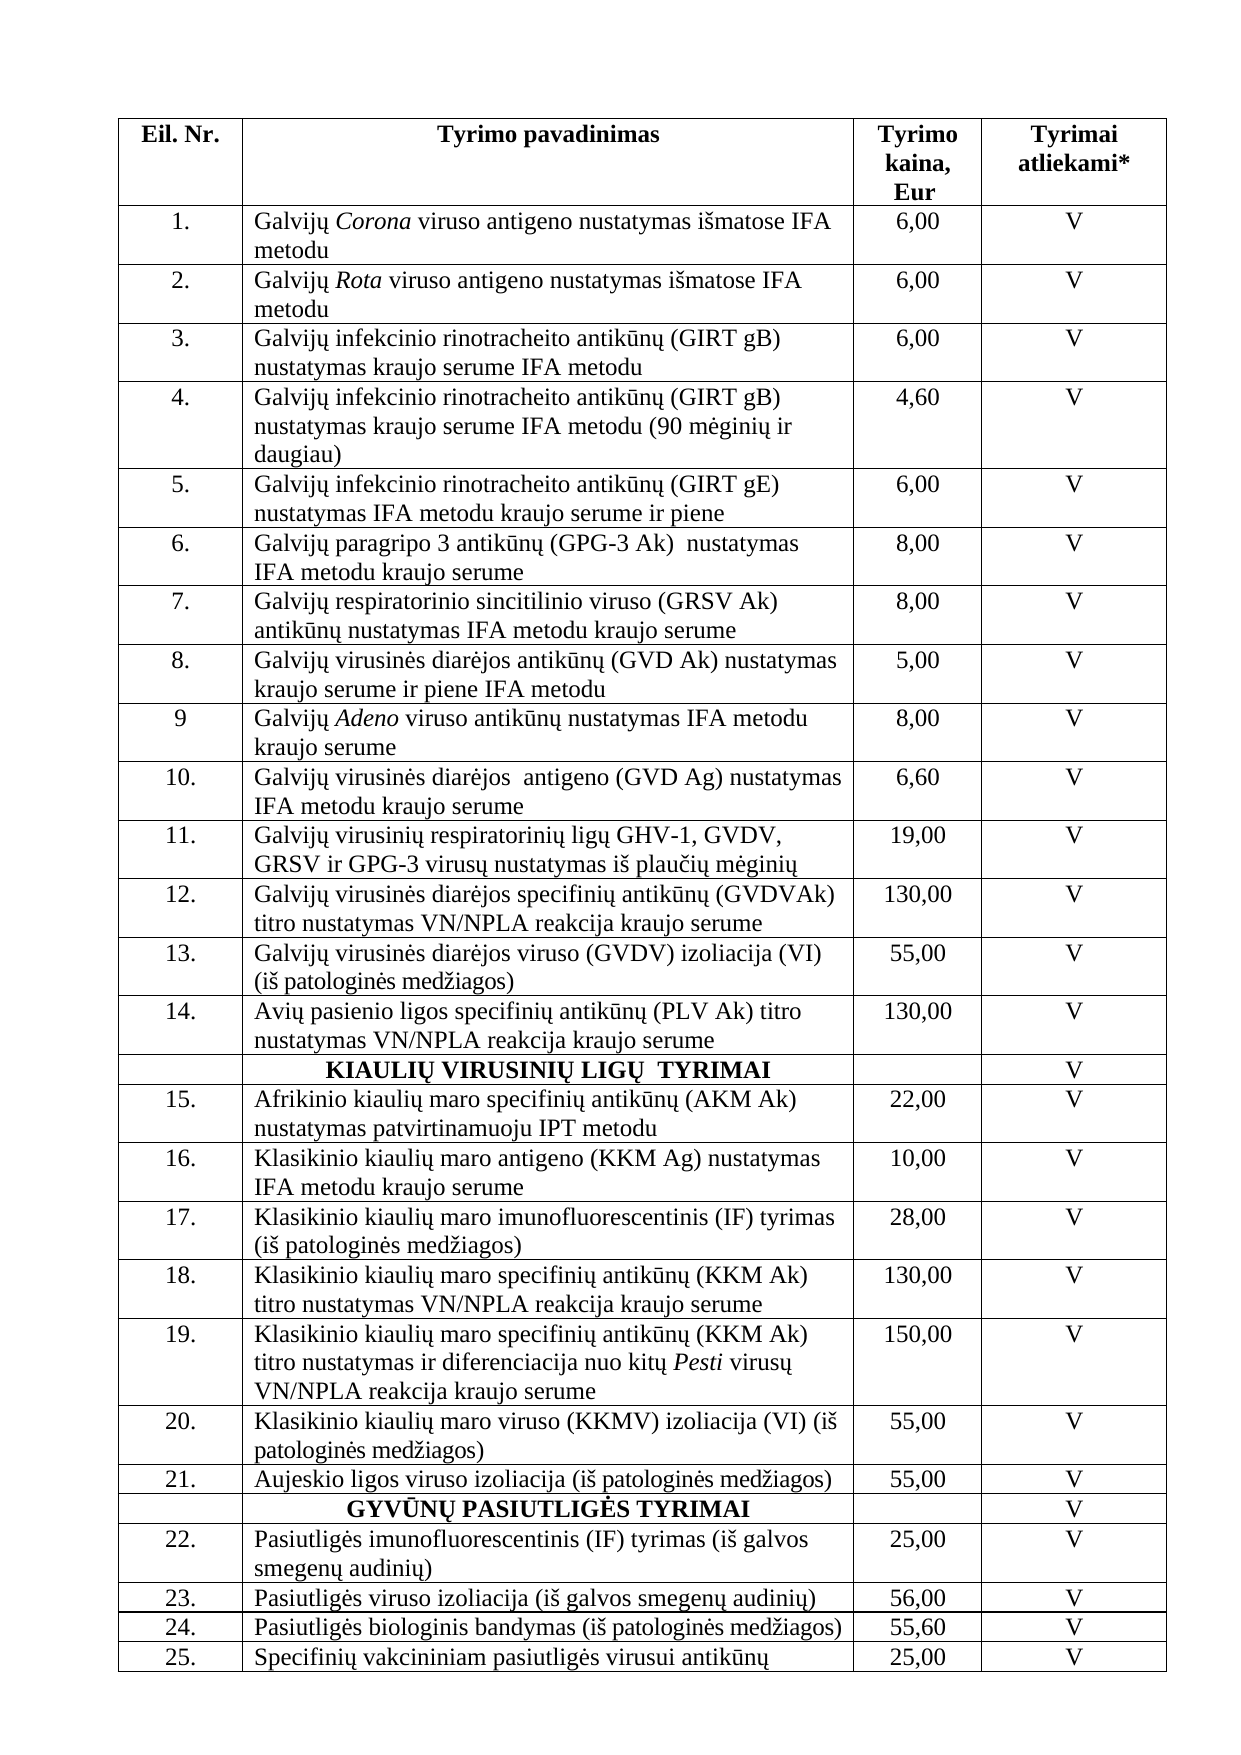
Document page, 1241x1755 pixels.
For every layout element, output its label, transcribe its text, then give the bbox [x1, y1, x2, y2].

table_cell 18. [119, 1260, 242, 1318]
table_cell [854, 1055, 981, 1083]
table_cell V [982, 324, 1166, 381]
table_cell [119, 1055, 242, 1083]
table_cell V [982, 1202, 1166, 1259]
table_cell 15. [119, 1085, 242, 1142]
table_cell 16. [119, 1143, 242, 1201]
table_cell Klasikinio kiaulių maro imunofluorescentinis (IF) tyrimas (iš patologinės medžiagos) [243, 1202, 853, 1259]
table_cell 5. [119, 469, 242, 527]
table_cell 150,00 [854, 1319, 981, 1405]
table_cell 130,00 [854, 996, 981, 1054]
table_cell 6,00 [854, 324, 981, 381]
table_header Tyrimo kaina, Eur [854, 119, 981, 205]
table_cell 8. [119, 645, 242, 702]
table_cell Galvijų infekcinio rinotracheito antikūnų (GIRT gE) nustatymas IFA metodu kraujo serume ir piene [243, 469, 853, 527]
table_cell 6. [119, 528, 242, 585]
table_cell V [982, 762, 1166, 819]
table_cell V [982, 265, 1166, 322]
table_cell V [982, 1143, 1166, 1201]
table_cell 28,00 [854, 1202, 981, 1259]
table_cell V [982, 1524, 1166, 1582]
table_cell V [982, 879, 1166, 937]
table_cell 23. [119, 1583, 242, 1611]
table_cell V [982, 469, 1166, 527]
table_cell V [982, 586, 1166, 644]
table_cell 4,60 [854, 382, 981, 468]
table_cell Klasikinio kiaulių maro viruso (KKMV) izoliacija (VI) (iš patologinės medžiagos) [243, 1406, 853, 1463]
table_cell 55,00 [854, 1406, 981, 1463]
table_cell 55,00 [854, 938, 981, 995]
table_cell 11. [119, 821, 242, 878]
table_cell Pasiutligės viruso izoliacija (iš galvos smegenų audinių) [243, 1583, 853, 1611]
table_cell V [982, 528, 1166, 585]
table_cell V [982, 206, 1166, 264]
table_header Eil. Nr. [119, 119, 242, 205]
table_cell 17. [119, 1202, 242, 1259]
table_cell KIAULIŲ VIRUSINIŲ LIGŲ TYRIMAI [243, 1055, 853, 1083]
table_cell 4. [119, 382, 242, 468]
table_cell 22. [119, 1524, 242, 1582]
table_cell 10,00 [854, 1143, 981, 1201]
table_cell V [982, 938, 1166, 995]
table_cell Klasikinio kiaulių maro antigeno (KKM Ag) nustatymas IFA metodu kraujo serume [243, 1143, 853, 1201]
table_cell 8,00 [854, 704, 981, 761]
table_cell 1. [119, 206, 242, 264]
table_cell [119, 1494, 242, 1523]
table_cell V [982, 1406, 1166, 1463]
table_cell Galvijų virusinės diarėjos viruso (GVDV) izoliacija (VI) (iš patologinės medžiagos) [243, 938, 853, 995]
table_cell V [982, 704, 1166, 761]
table_cell 24. [119, 1613, 242, 1641]
table_cell V [982, 1055, 1166, 1083]
table_cell Pasiutligės biologinis bandymas (iš patologinės medžiagos) [243, 1613, 853, 1641]
table_cell V [982, 645, 1166, 702]
table_cell Galvijų virusinės diarėjos specifinių antikūnų (GVDVAk) titro nustatymas VN/NPLA reakcija kraujo serume [243, 879, 853, 937]
table_cell 19,00 [854, 821, 981, 878]
table_cell 22,00 [854, 1085, 981, 1142]
table_cell 20. [119, 1406, 242, 1463]
table_cell Galvijų Adeno viruso antikūnų nustatymas IFA metodu kraujo serume [243, 704, 853, 761]
table_cell Galvijų infekcinio rinotracheito antikūnų (GIRT gB) nustatymas kraujo serume IFA metodu (90 mėginių ir daugiau) [243, 382, 853, 468]
table_cell Pasiutligės imunofluorescentinis (IF) tyrimas (iš galvos smegenų audinių) [243, 1524, 853, 1582]
table_cell 12. [119, 879, 242, 937]
table_cell 21. [119, 1465, 242, 1493]
table_cell Galvijų respiratorinio sincitilinio viruso (GRSV Ak) antikūnų nustatymas IFA metodu kraujo serume [243, 586, 853, 644]
table_cell 25. [119, 1642, 242, 1671]
table_cell Galvijų virusinių respiratorinių ligų GHV-1, GVDV, GRSV ir GPG-3 virusų nustatymas iš plaučių mėginių [243, 821, 853, 878]
table_cell Klasikinio kiaulių maro specifinių antikūnų (KKM Ak) titro nustatymas VN/NPLA reakcija kraujo serume [243, 1260, 853, 1318]
table_cell Galvijų infekcinio rinotracheito antikūnų (GIRT gB) nustatymas kraujo serume IFA metodu [243, 324, 853, 381]
table_cell 2. [119, 265, 242, 322]
table_cell 55,60 [854, 1613, 981, 1641]
table_cell 13. [119, 938, 242, 995]
table_cell Galvijų virusinės diarėjos antigeno (GVD Ag) nustatymas IFA metodu kraujo serume [243, 762, 853, 819]
table_cell V [982, 1085, 1166, 1142]
table_cell 55,00 [854, 1465, 981, 1493]
table_cell V [982, 821, 1166, 878]
table_cell V [982, 1319, 1166, 1405]
table_cell [854, 1494, 981, 1523]
table_cell 5,00 [854, 645, 981, 702]
table_cell Aujeskio ligos viruso izoliacija (iš patologinės medžiagos) [243, 1465, 853, 1493]
table_cell V [982, 996, 1166, 1054]
table_header Tyrimo pavadinimas [243, 119, 853, 205]
table_cell 8,00 [854, 528, 981, 585]
table_cell Galvijų Rota viruso antigeno nustatymas išmatose IFA metodu [243, 265, 853, 322]
table_cell 56,00 [854, 1583, 981, 1611]
table_cell V [982, 382, 1166, 468]
table_cell Avių pasienio ligos specifinių antikūnų (PLV Ak) titro nustatymas VN/NPLA reakcija kraujo serume [243, 996, 853, 1054]
table_cell V [982, 1642, 1166, 1671]
table_cell Galvijų virusinės diarėjos antikūnų (GVD Ak) nustatymas kraujo serume ir piene IFA metodu [243, 645, 853, 702]
table_cell 8,00 [854, 586, 981, 644]
table_cell V [982, 1260, 1166, 1318]
table_cell V [982, 1613, 1166, 1641]
table_cell Galvijų Corona viruso antigeno nustatymas išmatose IFA metodu [243, 206, 853, 264]
table_cell Klasikinio kiaulių maro specifinių antikūnų (KKM Ak) titro nustatymas ir diferenciacija nuo kitų Pesti virusų VN/NPLA reakcija kraujo serume [243, 1319, 853, 1405]
table_cell Afrikinio kiaulių maro specifinių antikūnų (AKM Ak) nustatymas patvirtinamuoju IPT metodu [243, 1085, 853, 1142]
table_cell 25,00 [854, 1642, 981, 1671]
table_cell 14. [119, 996, 242, 1054]
table_cell 6,00 [854, 206, 981, 264]
table_cell 6,00 [854, 469, 981, 527]
table_cell 130,00 [854, 879, 981, 937]
table_cell 130,00 [854, 1260, 981, 1318]
table_cell Specifinių vakcininiam pasiutligės virusui antikūnų [243, 1642, 853, 1671]
table_cell 25,00 [854, 1524, 981, 1582]
table_cell 10. [119, 762, 242, 819]
table_cell V [982, 1465, 1166, 1493]
table_cell 7. [119, 586, 242, 644]
table_cell Galvijų paragripo 3 antikūnų (GPG-3 Ak) nustatymas IFA metodu kraujo serume [243, 528, 853, 585]
table_cell 19. [119, 1319, 242, 1405]
table_cell V [982, 1583, 1166, 1611]
table_cell 6,00 [854, 265, 981, 322]
table_cell 9 [119, 704, 242, 761]
table_cell 6,60 [854, 762, 981, 819]
table_cell V [982, 1494, 1166, 1523]
table_cell GYVŪNŲ PASIUTLIGĖS TYRIMAI [243, 1494, 853, 1523]
table_header Tyrimai atliekami* [982, 119, 1166, 205]
table_cell 3. [119, 324, 242, 381]
